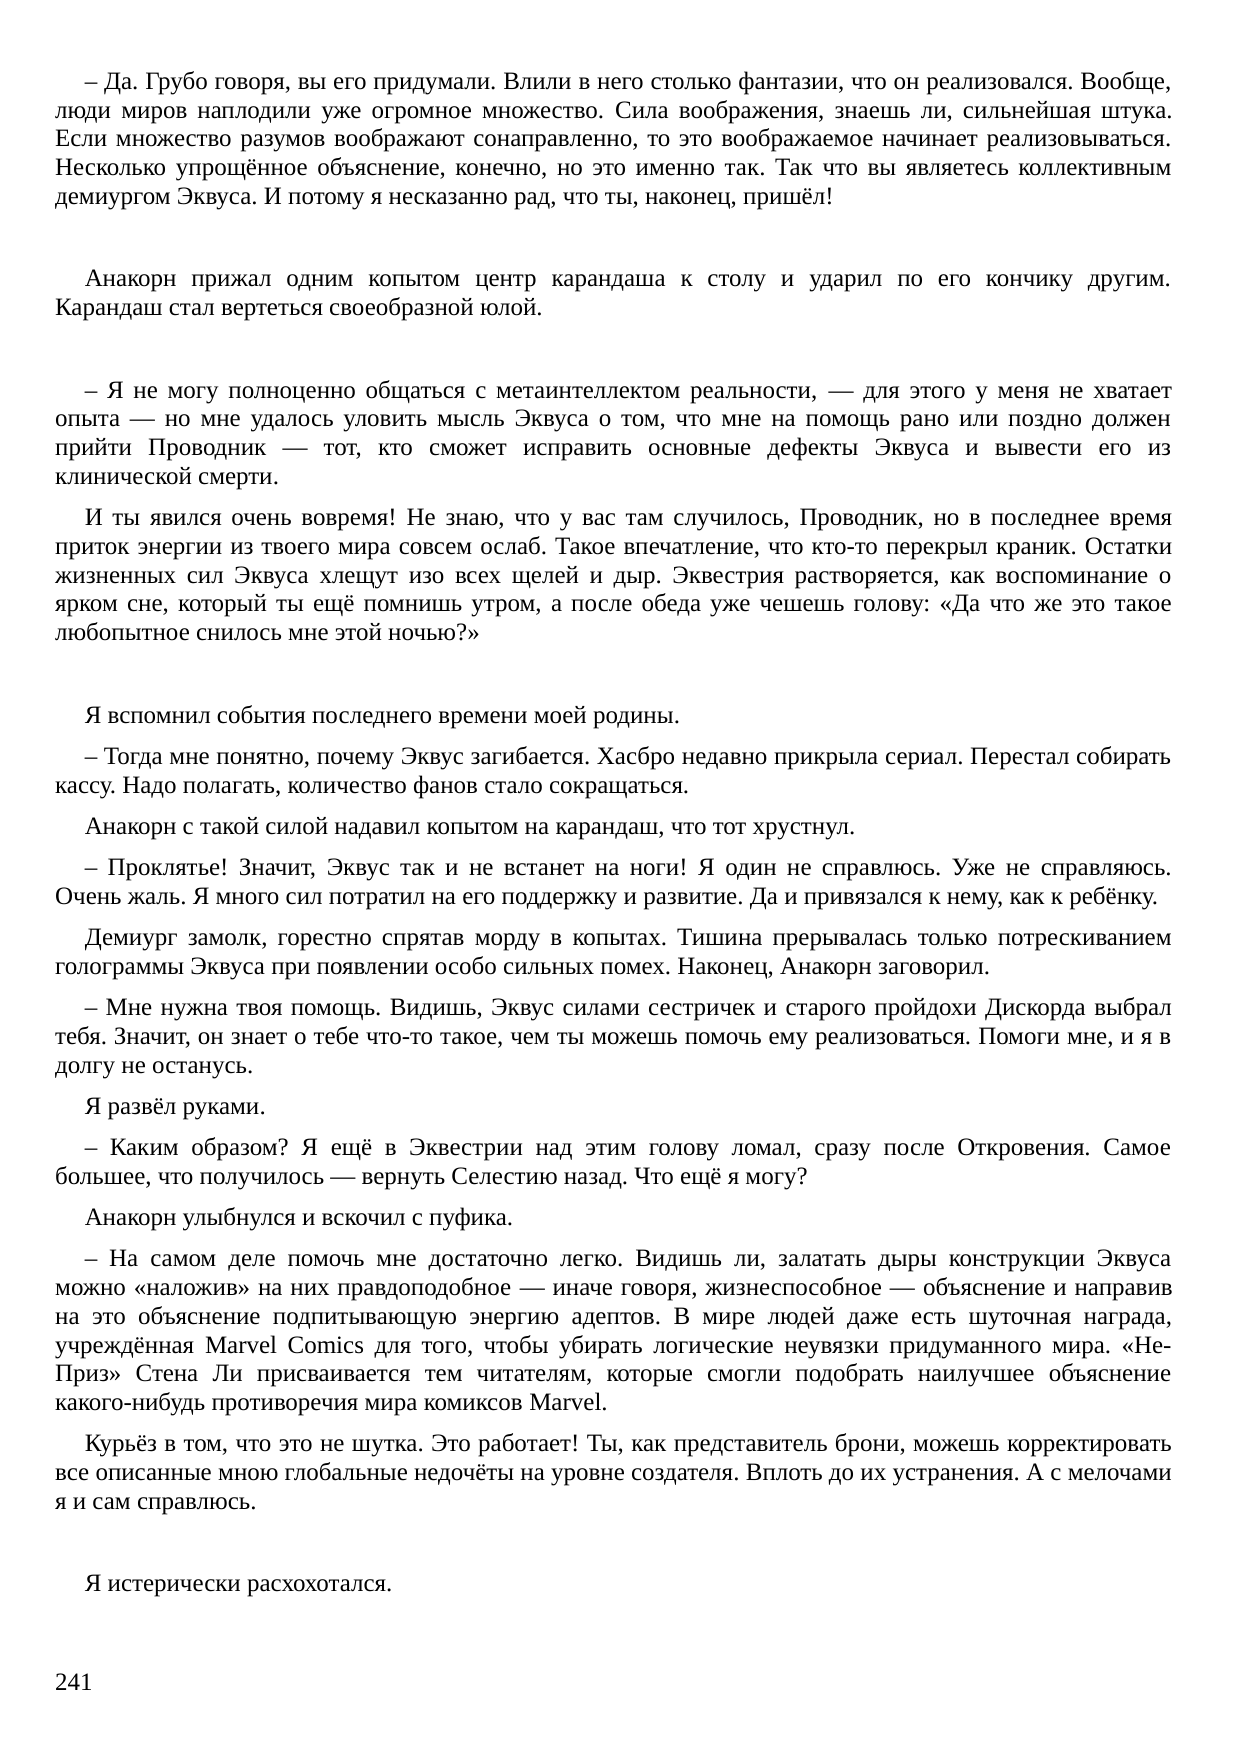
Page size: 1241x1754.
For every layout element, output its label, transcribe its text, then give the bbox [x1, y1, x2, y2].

text Я вспомнил события последнего времени моей родины. [55, 700, 1173, 728]
text Анакорн прижал одним копытом центр карандаша к столу и ударил по его кончику другим. Карандаш стал вертеться своеобразной юлой. [55, 263, 1173, 321]
text Я истерически расхохотался. [55, 1568, 1173, 1597]
text – Мне нужна твоя помощь. Видишь, Эквус силами сестричек и старого пройдохи Дискорда выбрал тебя. Значит, он знает о тебе что-то такое, чем ты можешь помочь ему реализоваться. Помоги мне, и я в долгу не останусь. [55, 992, 1173, 1078]
text – Я не могу полноценно общаться с метаинтеллектом реальности, — для этого у меня не хватает опыта — но мне удалось уловить мысль Эквуса о том, что мне на помощь рано или поздно должен прийти Проводник — тот, кто сможет исправить основные дефекты Эквуса и вывести его из клинической смерти. [55, 375, 1173, 490]
text И ты явился очень вовремя! Не знаю, что у вас там случилось, Проводник, но в последнее время приток энергии из твоего мира совсем ослаб. Такое впечатление, что кто-то перекрыл краник. Остатки жизненных сил Эквуса хлещут изо всех щелей и дыр. Эквестрия растворяется, как воспоминание о ярком сне, который ты ещё помнишь утром, а после обеда уже чешешь голову: «Да что же это такое любопытное снилось мне этой ночью?» [55, 502, 1173, 646]
text – Проклятье! Значит, Эквус так и не встанет на ноги! Я один не справлюсь. Уже не справляюсь. Очень жаль. Я много сил потратил на его поддержку и развитие. Да и привязался к нему, как к ребёнку. [55, 852, 1173, 910]
text Демиург замолк, горестно спрятав морду в копытах. Тишина прерывалась только потрескиванием голограммы Эквуса при появлении особо сильных помех. Наконец, Анакорн заговорил. [55, 922, 1173, 980]
text – Каким образом? Я ещё в Эквестрии над этим голову ломал, сразу после Откровения. Самое большее, что получилось — вернуть Селестию назад. Что ещё я могу? [55, 1132, 1173, 1190]
text Анакорн с такой силой надавил копытом на карандаш, что тот хрустнул. [55, 811, 1173, 840]
text – Да. Грубо говоря, вы его придумали. Влили в него столько фантазии, что он реализовался. Вообще, люди миров наплодили уже огромное множество. Сила воображения, знаешь ли, сильнейшая штука. Если множество разумов воображают сонаправленно, то это воображаемое начинает реализовываться. Несколько упрощённое объяснение, конечно, но это именно так. Так что вы являетесь коллективным демиургом Эквуса. И потому я несказанно рад, что ты, наконец, пришёл! [55, 66, 1173, 210]
text – На самом деле помочь мне достаточно легко. Видишь ли, залатать дыры конструкции Эквуса можно «наложив» на них правдоподобное — иначе говоря, жизнеспособное — объяснение и направив на это объяснение подпитывающую энергию адептов. В мире людей даже есть шуточная награда, учреждённая Marvel Comics для того, чтобы убирать логические неувязки придуманного мира. «Не-Приз» Стена Ли присваивается тем читателям, которые смогли подобрать наилучшее объяснение какого-нибудь противоречия мира комиксов Marvel. [55, 1243, 1173, 1416]
text Я развёл руками. [55, 1091, 1173, 1120]
text Курьёз в том, что это не шутка. Это работает! Ты, как представитель брони, можешь корректировать все описанные мною глобальные недочёты на уровне создателя. Вплоть до их устранения. А с мелочами я и сам справлюсь. [55, 1428, 1173, 1515]
text – Тогда мне понятно, почему Эквус загибается. Хасбро недавно прикрыла сериал. Перестал собирать кассу. Надо полагать, количество фанов стало сокращаться. [55, 741, 1173, 798]
text Анакорн улыбнулся и вскочил с пуфика. [55, 1202, 1173, 1231]
